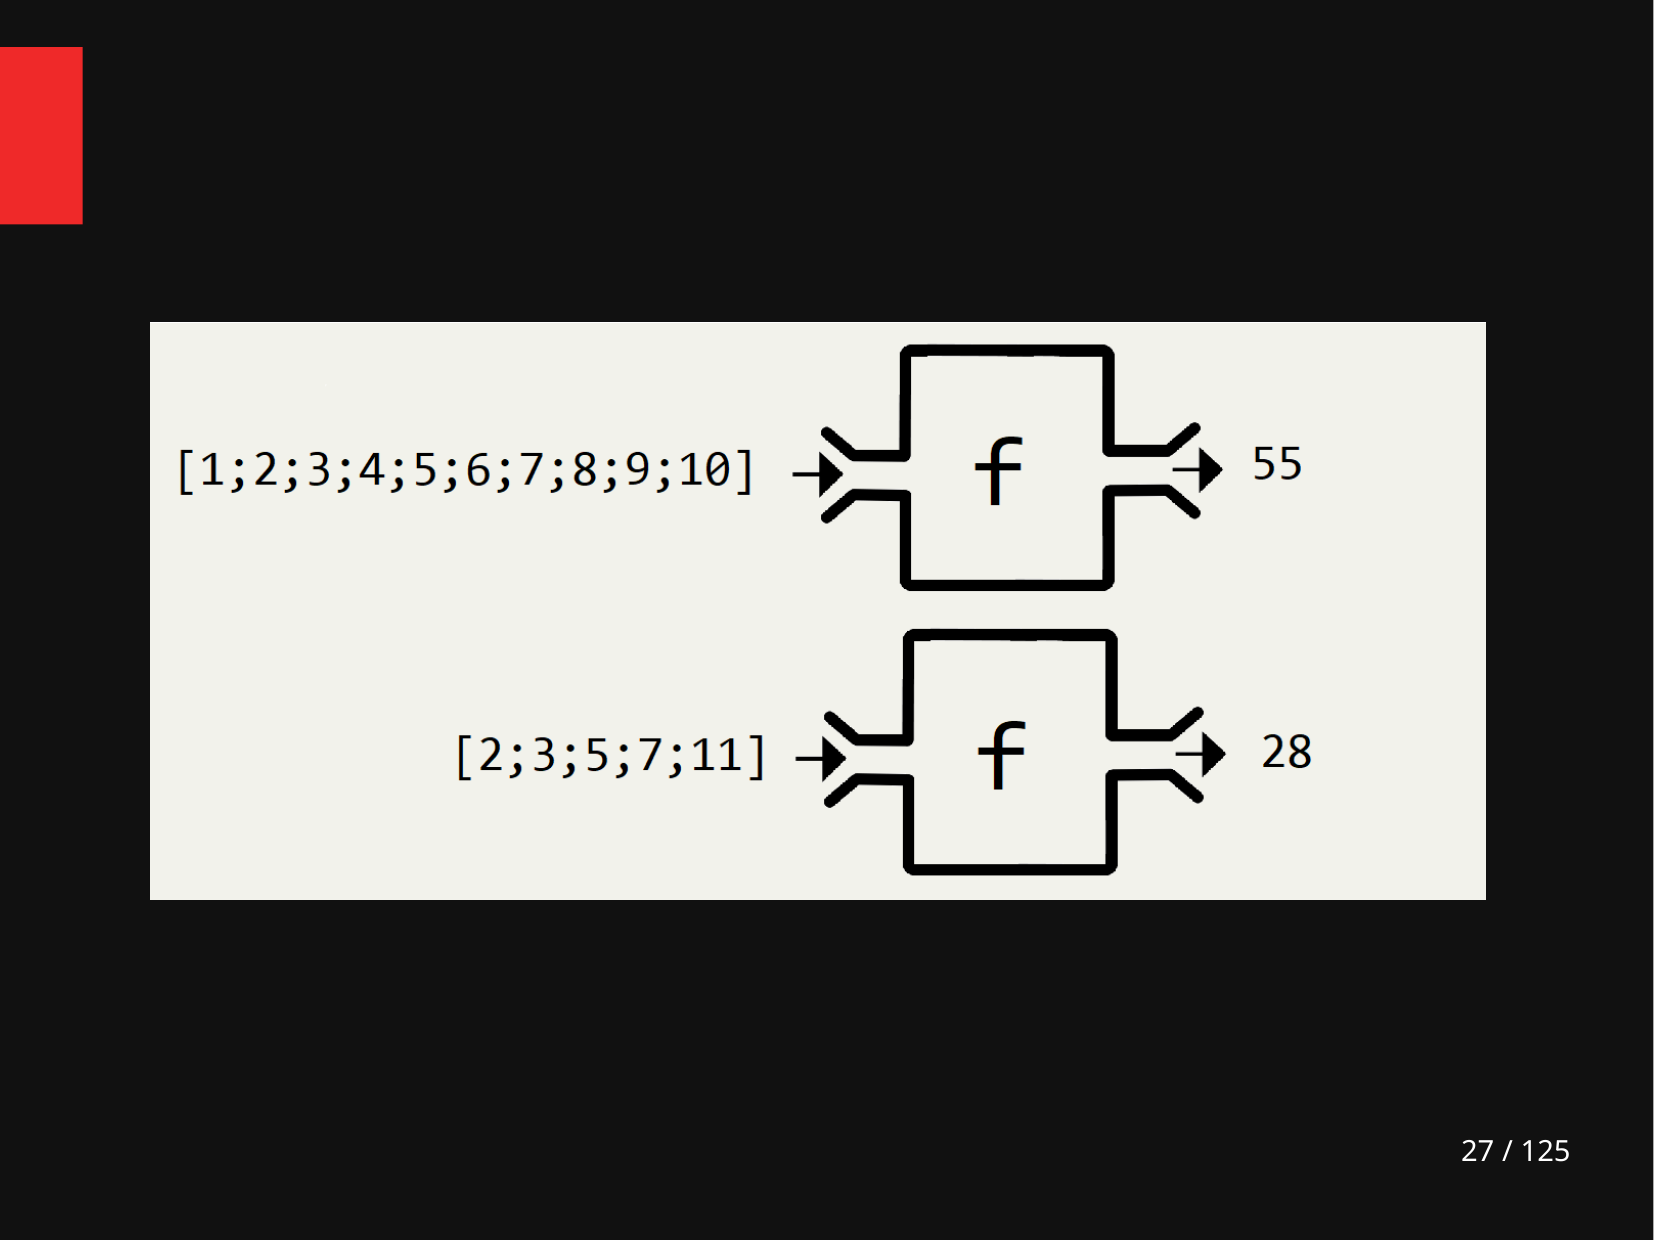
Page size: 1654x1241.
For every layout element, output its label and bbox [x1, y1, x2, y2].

picture [150, 322, 1486, 901]
